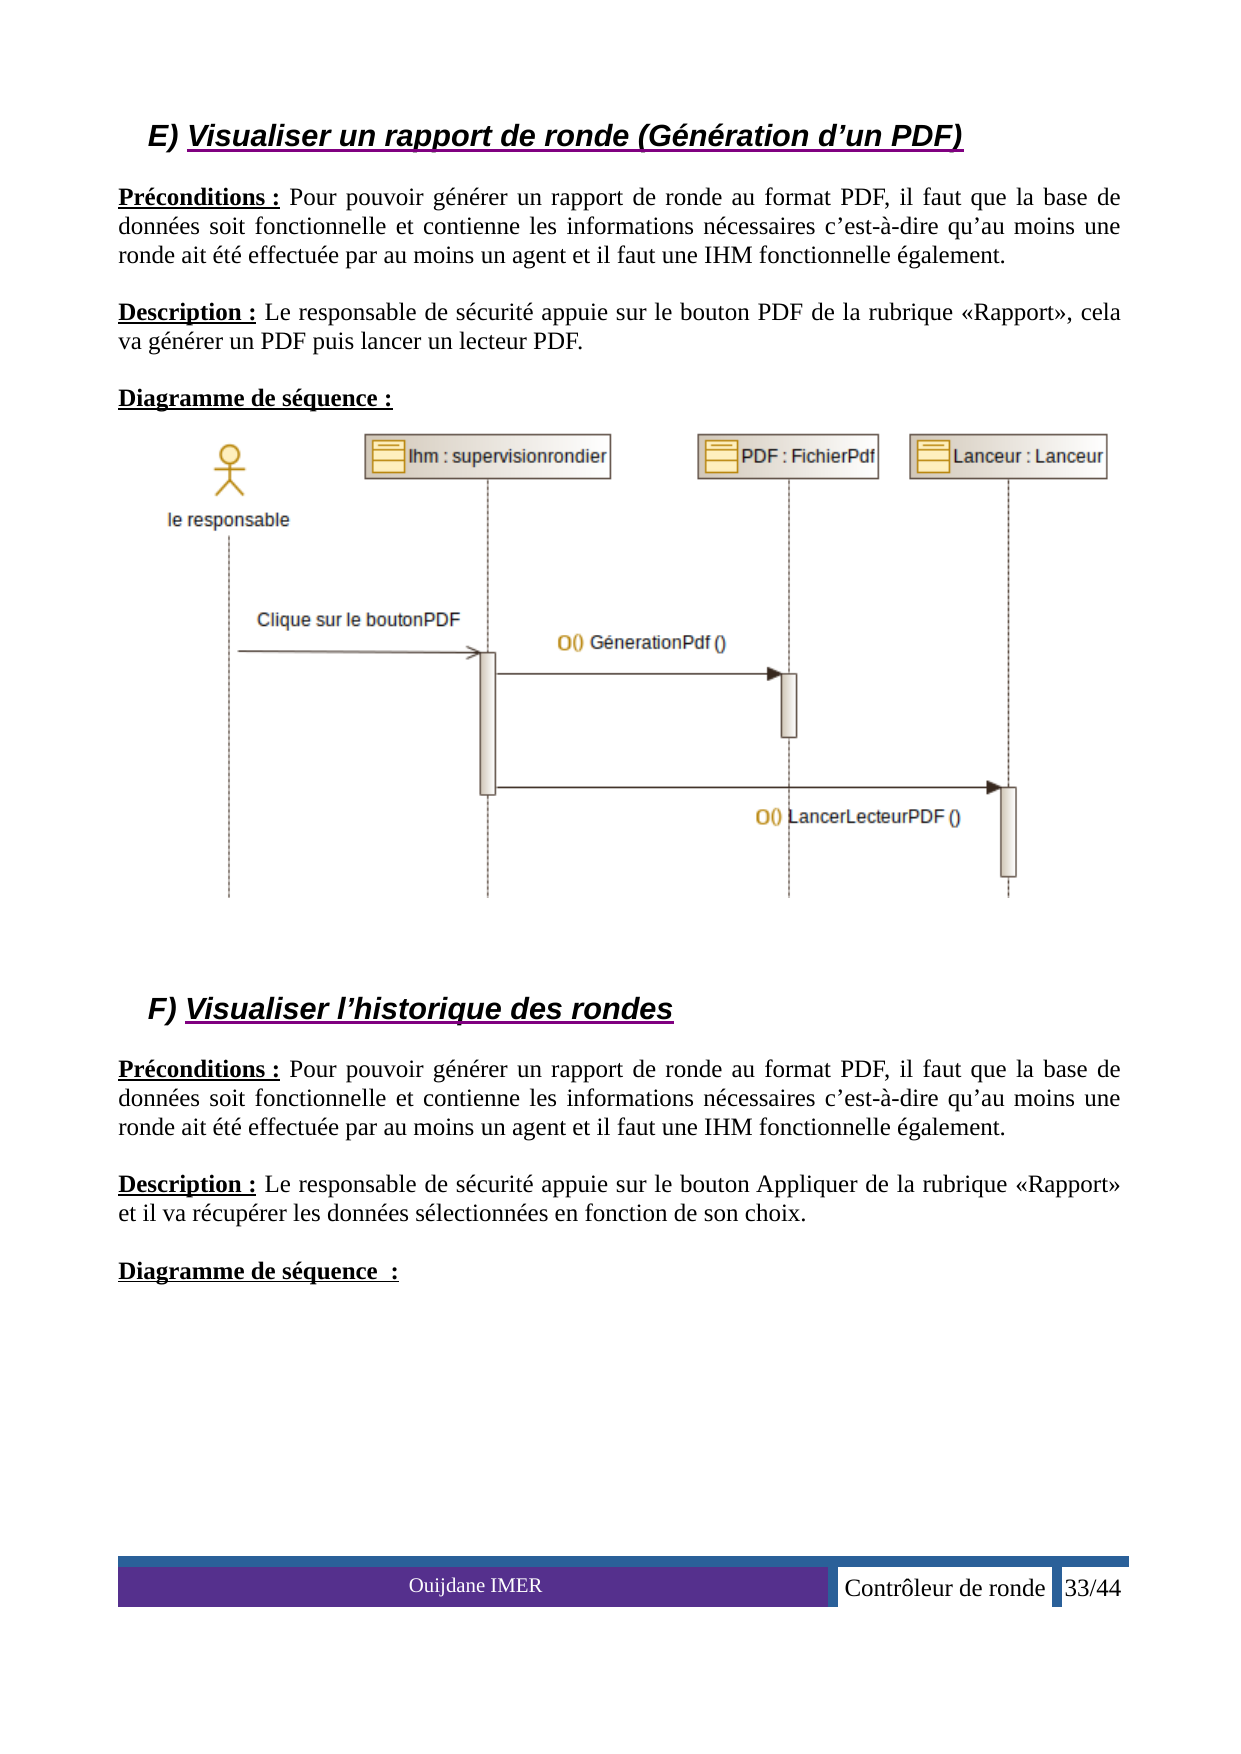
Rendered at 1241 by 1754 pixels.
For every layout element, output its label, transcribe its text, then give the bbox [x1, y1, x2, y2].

text Description : Le responsable de sécurité appuie sur le bouton Appliquer de la rubrique «Rapport» et il va récupérer les données sélectionnées en fonction de son choix. [118, 1169, 1122, 1227]
text Diagramme de séquence : [118, 383, 1122, 412]
subtitle Visualiser un rapport de ronde (Génération d’un PDF) [118, 118, 1122, 153]
subtitle Visualiser l’historique des rondes [118, 990, 1122, 1026]
picture [118, 420, 1123, 898]
text Préconditions : Pour pouvoir générer un rapport de ronde au format PDF, il faut que la base de données soit fonctionnelle et contienne les informations nécessaires c’est-à-dire qu’au moins une ronde ait été effectuée par au moins un agent et il faut une IHM fonctionnelle également. [118, 1054, 1122, 1141]
text Description : Le responsable de sécurité appuie sur le bouton PDF de la rubrique «Rapport», cela va générer un PDF puis lancer un lecteur PDF. [118, 297, 1122, 355]
text Diagramme de séquence : [118, 1256, 1122, 1284]
text Préconditions : Pour pouvoir générer un rapport de ronde au format PDF, il faut que la base de données soit fonctionnelle et contienne les informations nécessaires c’est-à-dire qu’au moins une ronde ait été effectuée par au moins un agent et il faut une IHM fonctionnelle également. [118, 182, 1122, 268]
